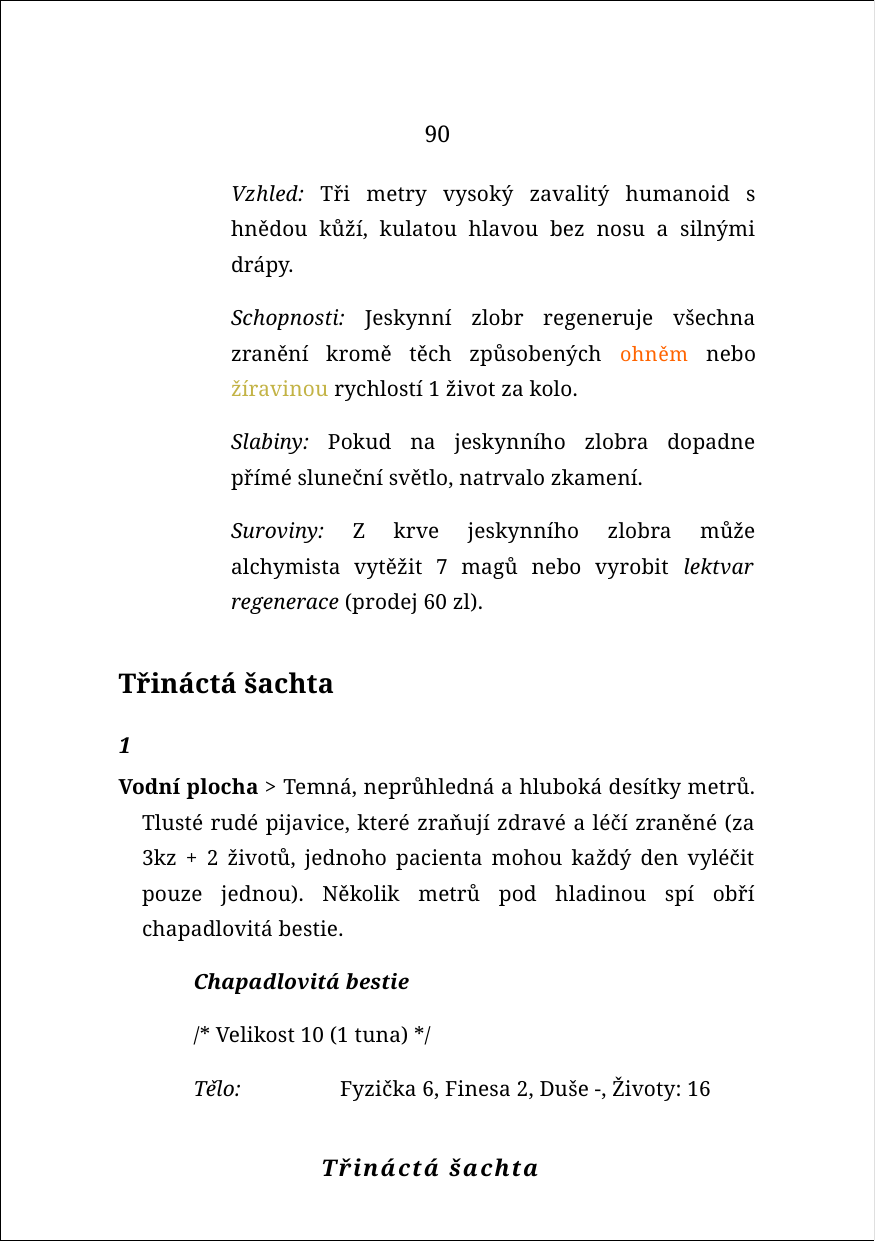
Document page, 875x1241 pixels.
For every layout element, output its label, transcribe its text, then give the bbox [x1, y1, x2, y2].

subtitle Třináctá šachta [118, 664, 756, 701]
list Vzhled: Tři metry vysoký zavalitý humanoid s hnědou kůží, kulatou hlavou bez nosu a silnými drápy. [193, 179, 756, 278]
text Vodní plocha > Temná, neprůhledná a hluboká desítky metrů. Tlusté rudé pijavice, které zraňují zdravé a léčí zraněné (za 3kz + 2 životů, jednoho pacienta mohou každý den vyléčit pouze jednou). Několik metrů pod hladinou spí obří chapadlovitá bestie. [118, 772, 756, 943]
list Tělo: Fyzička 6, Finesa 2, Duše -, Životy: 16 [156, 1074, 756, 1102]
subtitle 1 [118, 731, 756, 760]
list /* Velikost 10 (1 tuna) */ [156, 1021, 756, 1049]
list Schopnosti: Jeskynní zlobr regeneruje všechna zranění kromě těch způsobených ohněm nebo žíravinou rychlostí 1 život za kolo. [193, 303, 756, 403]
list Slabiny: Pokud na jeskynního zlobra dopadne přímé sluneční světlo, natrvalo zkamení. [193, 427, 756, 491]
list Chapadlovitá bestie [156, 967, 756, 996]
list Suroviny: Z krve jeskynního zlobra může alchymista vytěžit 7 magů nebo vyrobit lektvar regenerace (prodej 60 zl). [193, 516, 756, 616]
